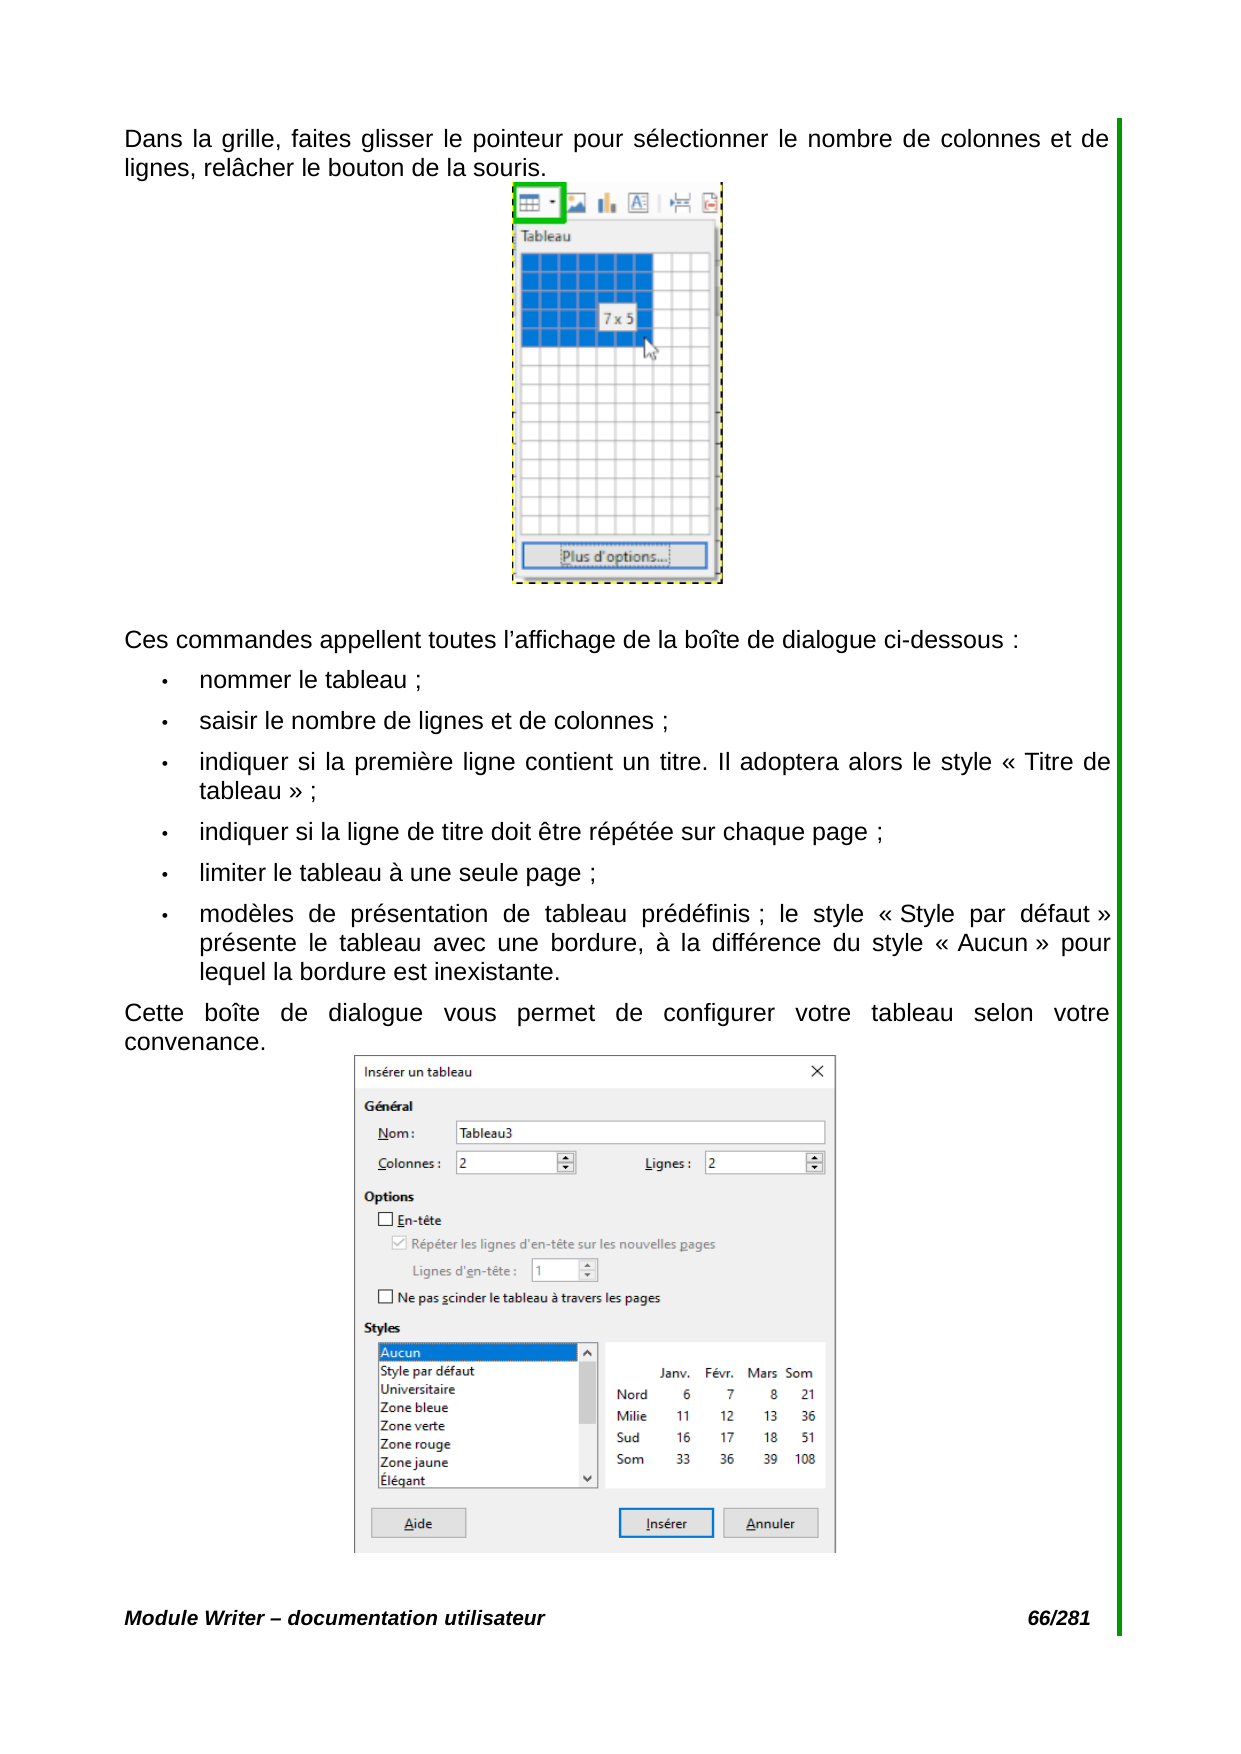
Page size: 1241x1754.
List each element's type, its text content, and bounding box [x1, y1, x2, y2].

list limiter le tableau à une seule page ; [162, 858, 1111, 887]
text Cette boîte de dialogue vous permet de configurer votre tableau selon votre convenance. [124, 998, 1111, 1056]
picture [512, 182, 723, 584]
picture [354, 1055, 837, 1553]
list indiquer si la première ligne contient un titre. Il adoptera alors le style « Titre de tableau » ; [162, 747, 1111, 805]
list modèles de présentation de tableau prédéfinis ; le style « Style par défaut » présente le tableau avec une bordure, à la différence du style « Aucun » pour lequel la bordure est inexistante. [162, 899, 1111, 986]
text Ces commandes appellent toutes l’affichage de la boîte de dialogue ci-dessous : [124, 624, 1111, 654]
list nommer le tableau ; [162, 665, 1111, 694]
list indiquer si la ligne de titre doit être répétée sur chaque page ; [162, 817, 1111, 846]
text Dans la grille, faites glisser le pointeur pour sélectionner le nombre de colonnes et de lignes, relâcher le bouton de la souris. [124, 124, 1111, 182]
list saisir le nombre de lignes et de colonnes ; [162, 706, 1111, 735]
